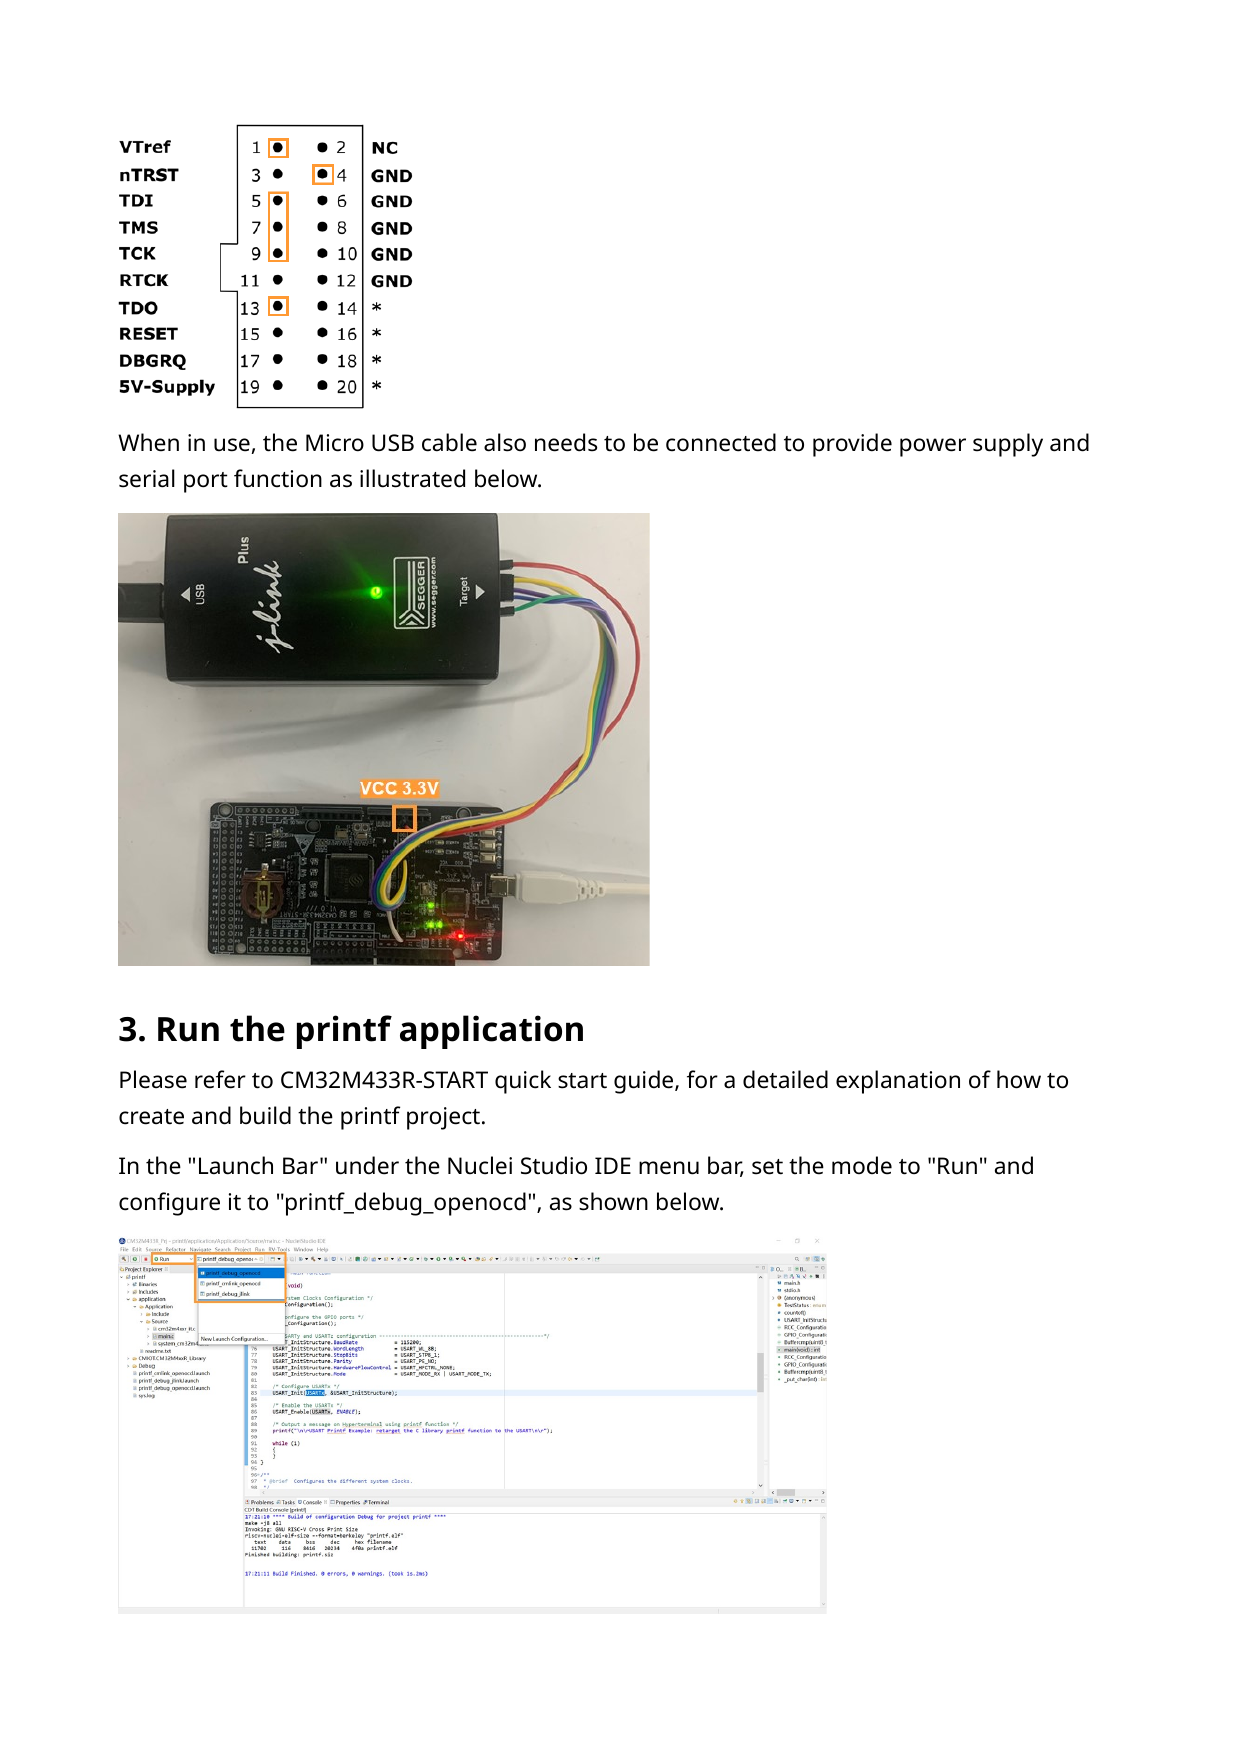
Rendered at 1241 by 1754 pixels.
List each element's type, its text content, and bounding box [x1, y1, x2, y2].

subtitle 3. Run the printf application [118, 1006, 1122, 1051]
text In the "Launch Bar" under the Nuclei Studio IDE menu bar, set the mode to "Run" and configure it to "printf_debug_openocd", as shown below. [118, 1150, 1122, 1217]
text Please refer to CM32M433R-START quick start guide, for a detailed explanation of how to create and build the printf project. [118, 1064, 1122, 1131]
picture [118, 118, 414, 409]
picture [118, 1236, 827, 1614]
picture [118, 513, 650, 966]
text When in use, the Micro USB cable also needs to be connected to provide power supply and serial port function as illustrated below. [118, 427, 1122, 494]
